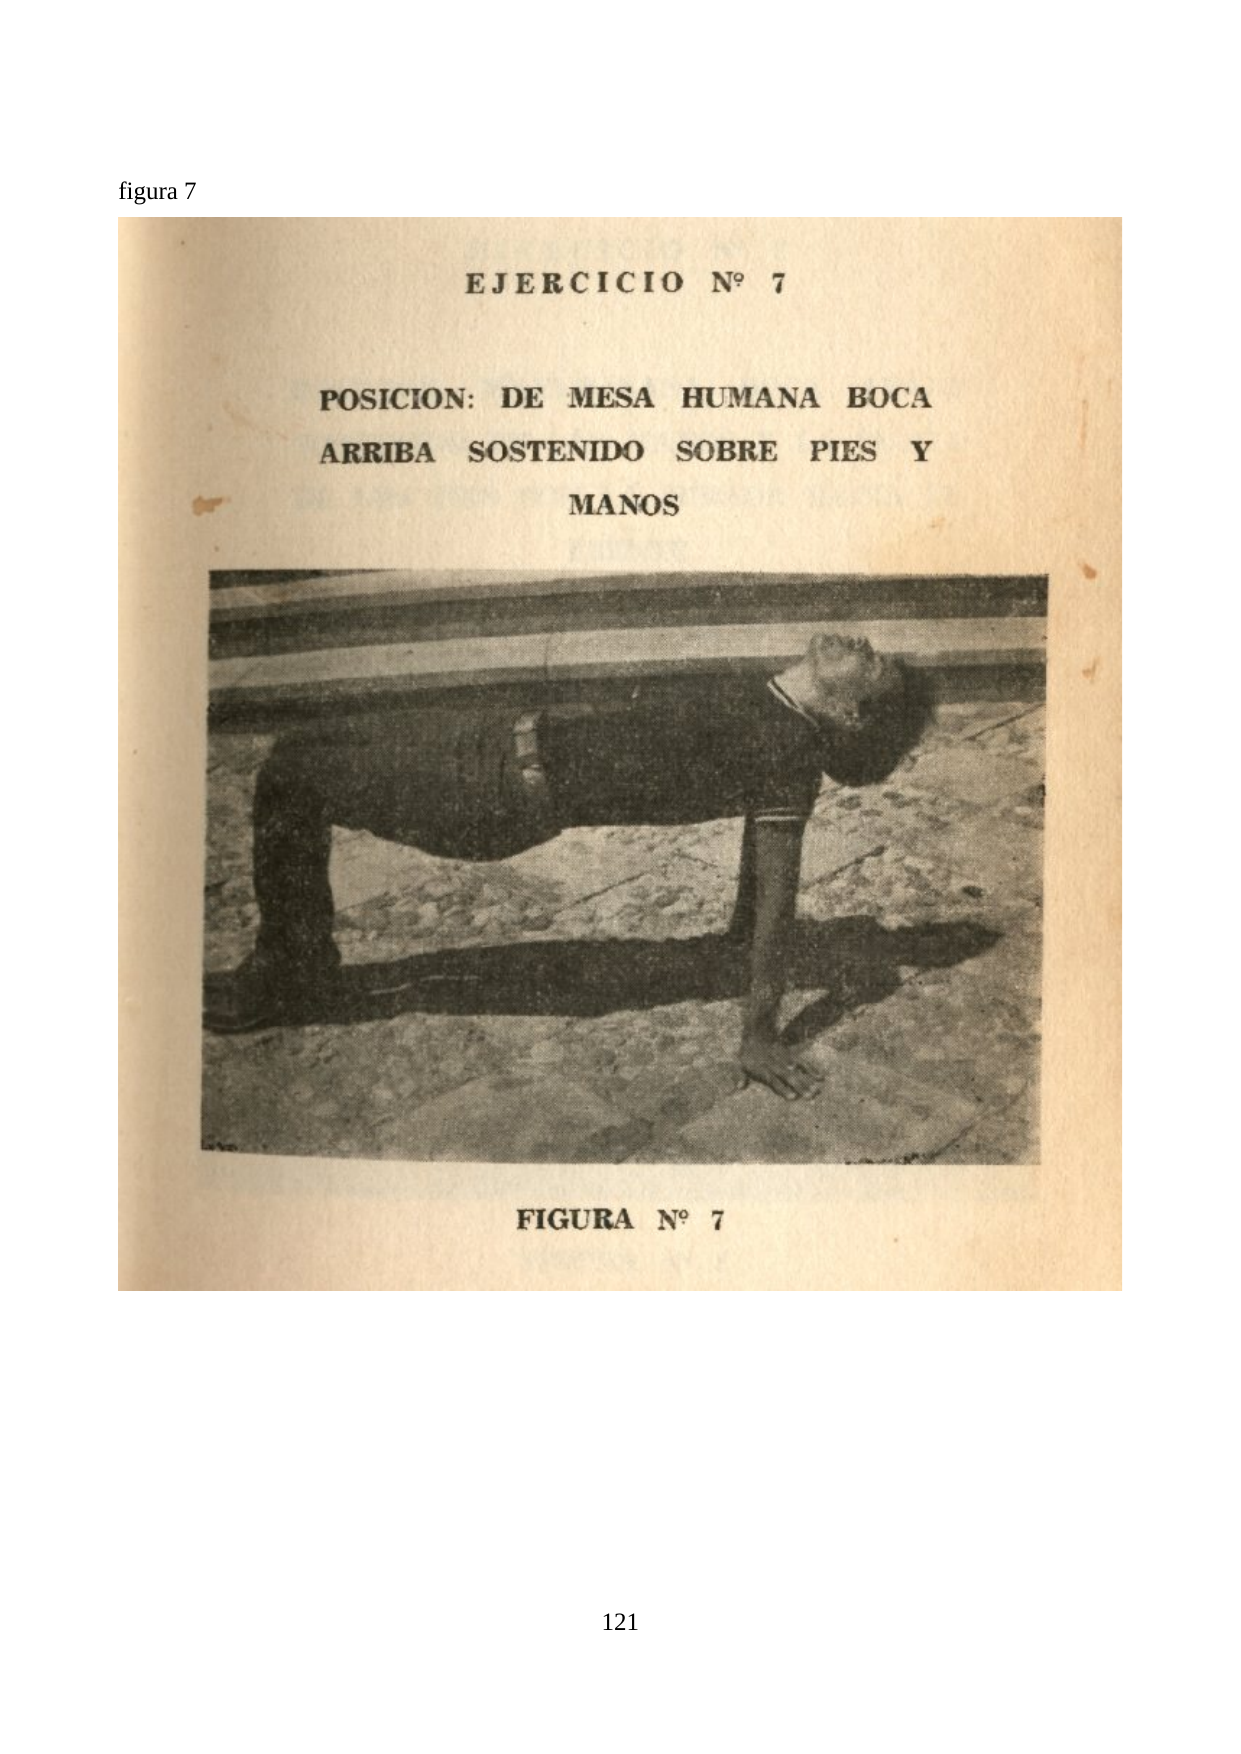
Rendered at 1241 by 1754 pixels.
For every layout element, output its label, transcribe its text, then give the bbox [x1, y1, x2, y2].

picture [118, 217, 1123, 1291]
text figura 7 [118, 176, 1122, 205]
